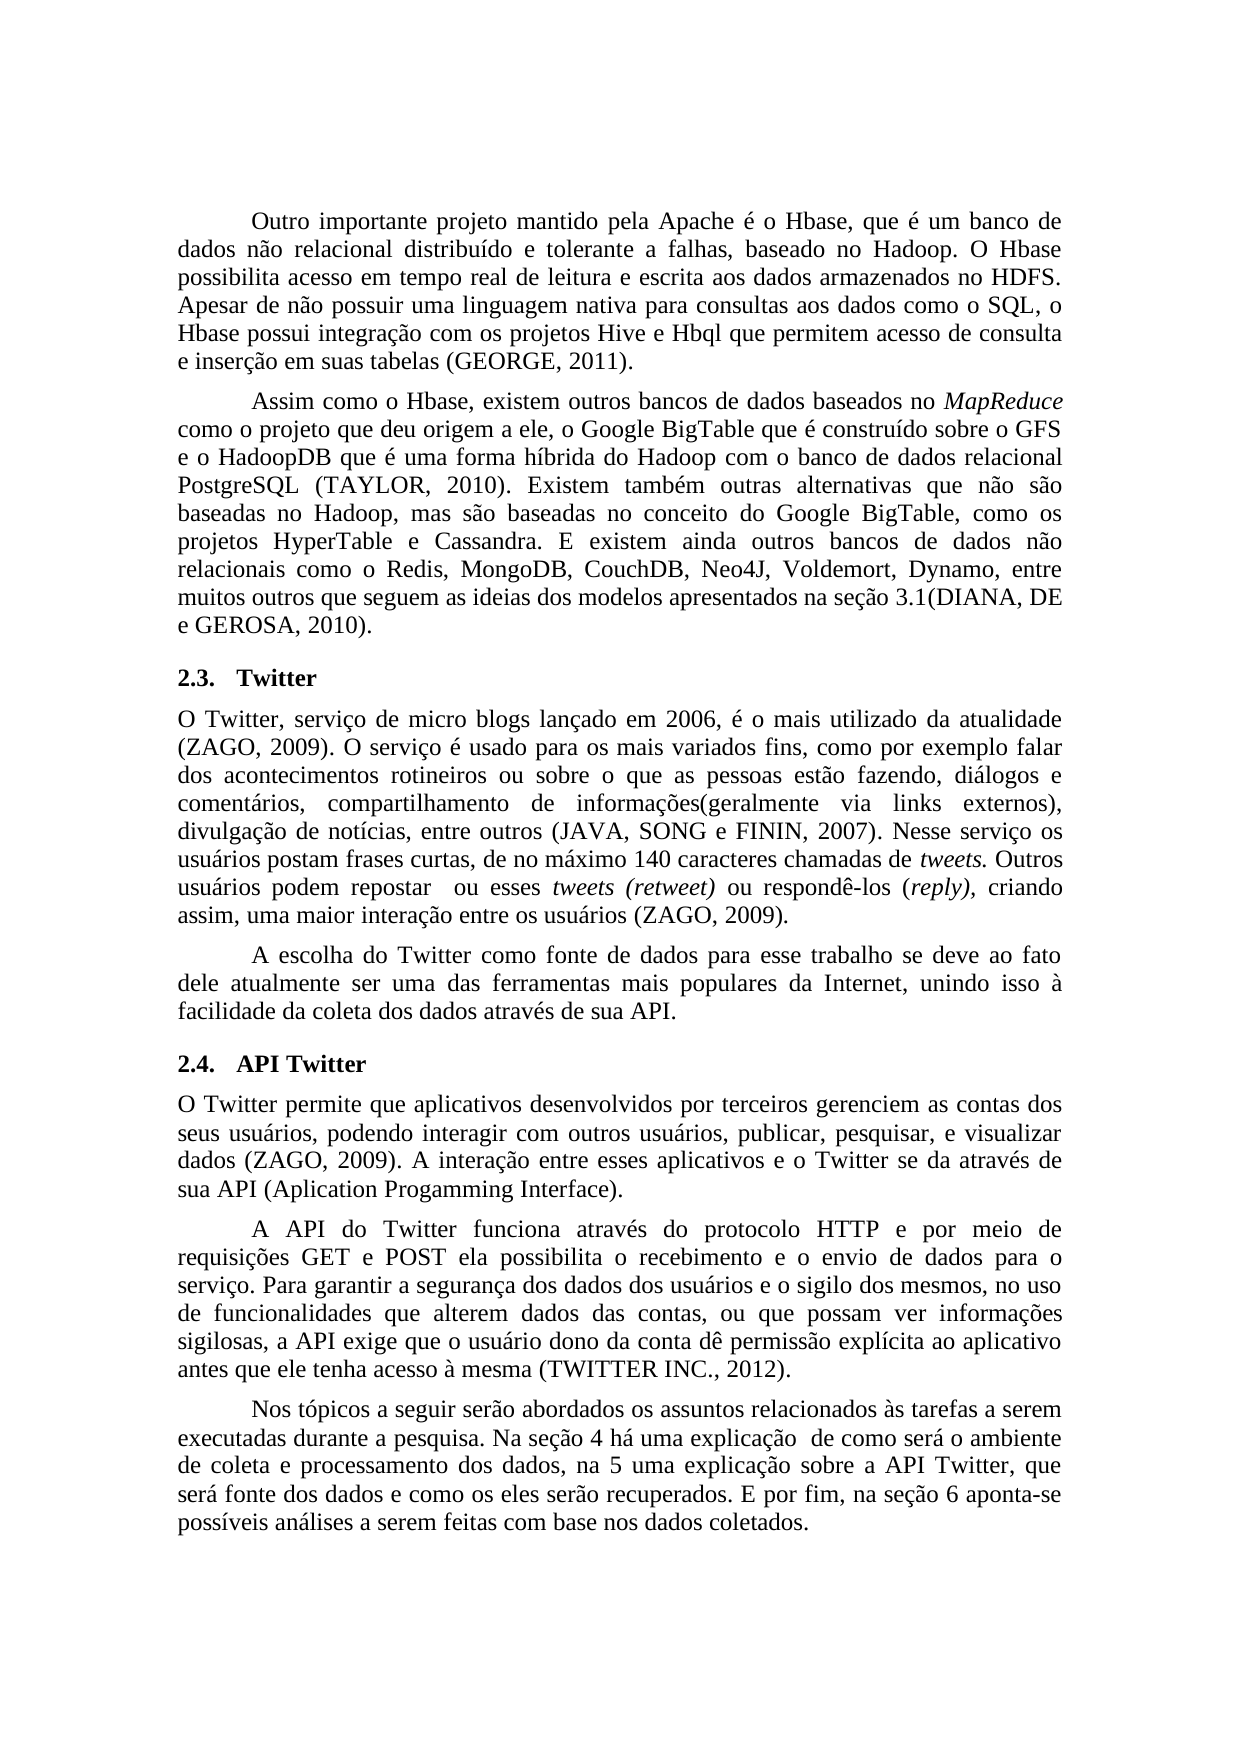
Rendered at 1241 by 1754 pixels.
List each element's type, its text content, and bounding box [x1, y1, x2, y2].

text A API do Twitter funciona através do protocolo HTTP e por meio de requisições GET e POST ela possibilita o recebimento e o envio de dados para o serviço. Para garantir a segurança dos dados dos usuários e o sigilo dos mesmos, no uso de funcionalidades que alterem dados das contas, ou que possam ver informações sigilosas, a API exige que o usuário dono da conta dê permissão explícita ao aplicativo antes que ele tenha acesso à mesma (TWITTER INC., 2012)⁠. [177, 1215, 1063, 1383]
text A escolha do Twitter como fonte de dados para esse trabalho se deve ao fato dele atualmente ser uma das ferramentas mais populares da Internet, unindo isso à facilidade da coleta dos dados através de sua API. [177, 941, 1063, 1025]
text Nos tópicos a seguir serão abordados os assuntos relacionados às tarefas a serem executadas durante a pesquisa. Na seção 4 há uma explicação de como será o ambiente de coleta e processamento dos dados, na 5 uma explicação sobre a API Twitter, que será fonte dos dados e como os eles serão recuperados. E por fim, na seção 6 aponta-se possíveis análises a serem feitas com base nos dados coletados. [177, 1395, 1063, 1536]
text O Twitter, serviço de micro blogs lançado em 2006, é o mais utilizado da atualidade (ZAGO, 2009)⁠. O serviço é usado para os mais variados fins, como por exemplo falar dos acontecimentos rotineiros ou sobre o que as pessoas estão fazendo, diálogos e comentários, compartilhamento de informações(geralmente via links externos), divulgação de notícias, entre outros (JAVA, SONG e FININ, 2007)⁠. Nesse serviço os usuários postam frases curtas, de no máximo 140 caracteres chamadas de tweets. Outros usuários podem repostar ou esses tweets (retweet) ou respondê-los (reply), criando assim, uma maior interação entre os usuários (ZAGO, 2009)⁠. [177, 704, 1063, 929]
title API Twitter [177, 1050, 1063, 1078]
text O Twitter permite que aplicativos desenvolvidos por terceiros gerenciem as contas dos seus usuários, podendo interagir com outros usuários, publicar, pesquisar, e visualizar dados (ZAGO, 2009)⁠. A interação entre esses aplicativos e o Twitter se da através de sua API (Aplication Progamming Interface). [177, 1090, 1063, 1202]
text Outro importante projeto mantido pela Apache é o Hbase, que é um banco de dados não relacional distribuído e tolerante a falhas, baseado no Hadoop. O Hbase possibilita acesso em tempo real de leitura e escrita aos dados armazenados no HDFS. Apesar de não possuir uma linguagem nativa para consultas aos dados como o SQL, o Hbase possui integração com os projetos Hive e Hbql que permitem acesso de consulta e inserção em suas tabelas (GEORGE, 2011)⁠. [177, 207, 1063, 375]
title Twitter [177, 664, 1063, 692]
text Assim como o Hbase, existem outros bancos de dados baseados no MapReduce como o projeto que deu origem a ele, o Google BigTable que é construído sobre o GFS e o HadoopDB que é uma forma híbrida do Hadoop com o banco de dados relacional PostgreSQL (TAYLOR, 2010)⁠. Existem também outras alternativas que não são baseadas no Hadoop, mas são baseadas no conceito do Google BigTable, como os projetos HyperTable e Cassandra. E existem ainda outros bancos de dados não relacionais como o Redis, MongoDB, CouchDB, Neo4J, Voldemort, Dynamo, entre muitos outros que seguem as ideias dos modelos apresentados na seção 3.1(DIANA, DE e GEROSA, 2010)⁠. [177, 387, 1063, 639]
